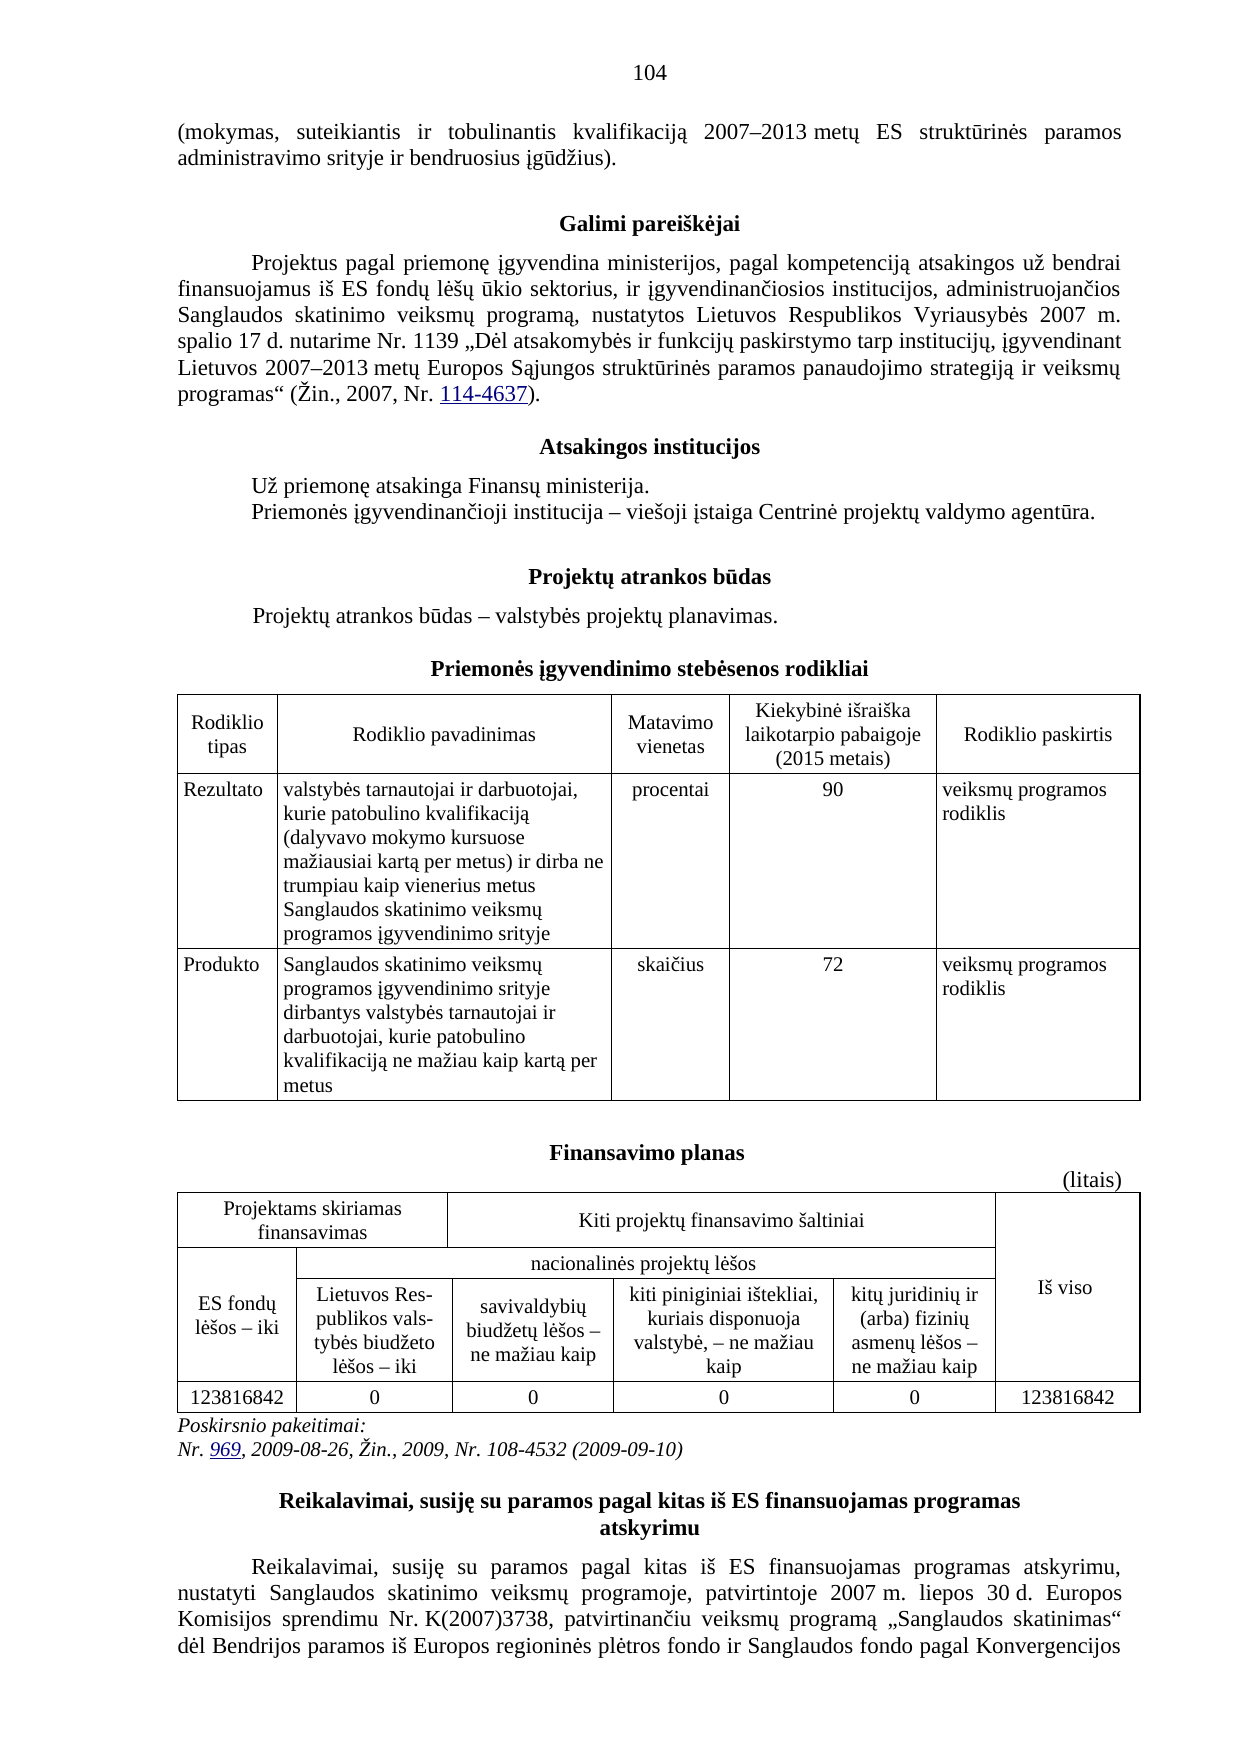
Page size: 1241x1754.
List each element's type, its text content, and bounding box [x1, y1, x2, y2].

text Projektus pagal priemonę įgyvendina ministerijos, pagal kompetenciją atsakingos už bendrai finansuojamus iš ES fondų lėšų ūkio sektorius, ir įgyvendinančiosios institucijos, administruojančios Sanglaudos skatinimo veiksmų programą, nustatytos Lietuvos Respublikos Vyriausybės 2007 m. spalio 17 d. nutarime Nr. 1139 „Dėl atsakomybės ir funkcijų paskirstymo tarp institucijų, įgyvendinant Lietuvos 2007–2013 metų Europos Sąjungos struktūrinės paramos panaudojimo strategiją ir veiksmų programas“ (Žin., 2007, Nr. 114-4637). [177, 248, 1122, 407]
table_cell kiti piniginiai ištekliai, kuriais disponuoja valstybė, – ne mažiau kaip [614, 1279, 833, 1381]
table_header Kiti projektų finansavimo šaltiniai [448, 1193, 995, 1247]
table_cell veiksmų programos rodiklis [937, 949, 1139, 1099]
table_cell skaičius [612, 949, 729, 1099]
table_cell 123816842 [996, 1382, 1139, 1412]
table_cell savivaldybių biudžetų lėšos – ne mažiau kaip [453, 1279, 613, 1381]
table_cell kitų juridinių ir (arba) fizinių asmenų lėšos – ne mažiau kaip [834, 1279, 995, 1381]
table_cell procentai [612, 774, 729, 948]
text Nr. 969, 2009-08-26, Žin., 2009, Nr. 108-4532 (2009-09-10) [177, 1437, 1122, 1461]
table_cell veiksmų programos rodiklis [937, 774, 1139, 948]
table_cell 0 [453, 1382, 613, 1412]
table_header Iš viso [996, 1193, 1139, 1381]
text Priemonės įgyvendinimo stebėsenos rodikliai [177, 655, 1122, 681]
text Priemonės įgyvendinančioji institucija – viešoji įstaiga Centrinė projektų valdymo agentūra. [177, 498, 1122, 524]
text (litais) [177, 1166, 1122, 1192]
table_cell nacionalinės projektų lėšos [297, 1248, 995, 1278]
table_cell 72 [730, 949, 936, 1099]
table_cell Produkto [178, 949, 277, 1099]
table_header Matavimo vienetas [612, 695, 729, 773]
table_cell 90 [730, 774, 936, 948]
text Finansavimo planas [177, 1139, 1122, 1166]
text Projektų atrankos būdas – valstybės projektų planavimas. [177, 602, 1122, 629]
table_cell 0 [297, 1382, 452, 1412]
table_cell 0 [614, 1382, 833, 1412]
table_cell 123816842 [178, 1382, 296, 1412]
text Reikalavimai, susiję su paramos pagal kitas iš ES finansuojamas programas atskyrimu, nustatyti Sanglaudos skatinimo veiksmų programoje, patvirtintoje 2007 m. liepos 30 d. Europos Komisijos sprendimu Nr. K(2007)3738, patvirtinančiu veiksmų programą „Sanglaudos skatinimas“ dėl Bendrijos paramos iš Europos regioninės plėtros fondo ir Sanglaudos fondo pagal Konvergencijos [177, 1553, 1122, 1658]
text Poskirsnio pakeitimai: [177, 1413, 1122, 1437]
table_header Projektams skiriamas finansavimas [178, 1193, 447, 1247]
text (mokymas, suteikiantis ir tobulinantis kvalifikaciją 2007–2013 metų ES struktūrinės paramos administravimo srityje ir bendruosius įgūdžius). [177, 118, 1122, 171]
table_header Rodiklio pavadinimas [278, 695, 611, 773]
table_cell Sanglaudos skatinimo veiksmų programos įgyvendinimo srityje dirbantys valstybės tarnautojai ir darbuotojai, kurie patobulino kvalifikaciją ne mažiau kaip kartą per metus [278, 949, 611, 1099]
table_header Kiekybinė išraiška laikotarpio pabaigoje (2015 metais) [730, 695, 936, 773]
table_cell Lietuvos Res­publikos vals­tybės biudžeto lėšos – iki [297, 1279, 452, 1381]
table_cell valstybės tarnautojai ir darbuotojai, kurie patobulino kvalifikaciją (dalyvavo mokymo kursuose mažiausiai kartą per metus) ir dirba ne trumpiau kaip vienerius metus Sanglaudos skatinimo veiksmų programos įgyvendinimo srityje [278, 774, 611, 948]
text Už priemonę atsakinga Finansų ministerija. [177, 472, 1122, 498]
table_cell 0 [834, 1382, 995, 1412]
table_header Rodiklio tipas [178, 695, 277, 773]
text Projektų atrankos būdas [177, 563, 1122, 590]
text Atsakingos institucijos [177, 433, 1122, 459]
text Reikalavimai, susiję su paramos pagal kitas iš ES finansuojamas programas atskyrimu [177, 1488, 1122, 1540]
text Galimi pareiškėjai [177, 210, 1122, 236]
table_cell Rezultato [178, 774, 277, 948]
table_cell ES fondų lėšos – iki [178, 1248, 296, 1381]
table_header Rodiklio paskirtis [937, 695, 1139, 773]
